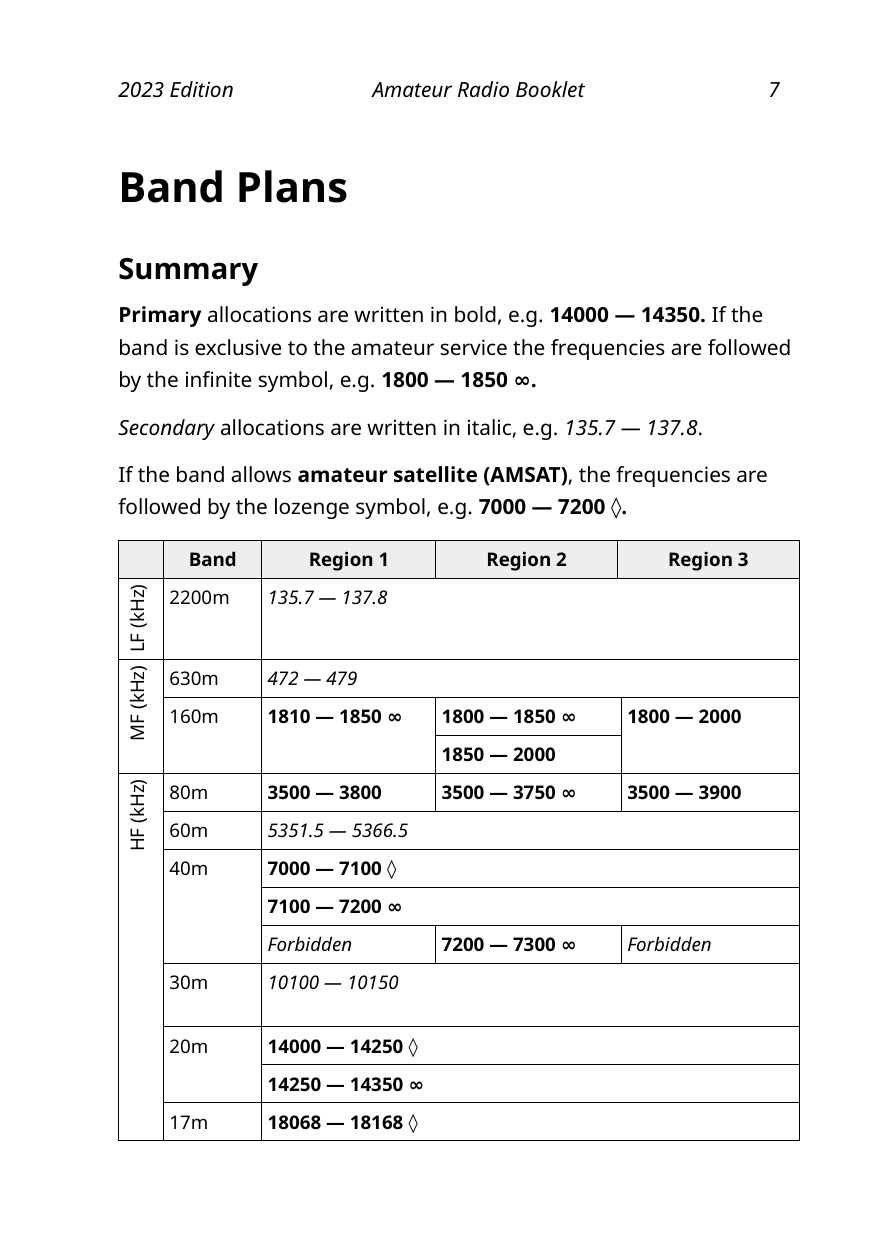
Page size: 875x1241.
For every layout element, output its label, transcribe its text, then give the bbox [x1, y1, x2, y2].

table_cell 20m [164, 1027, 261, 1102]
table_header Region 1 [262, 541, 435, 578]
table_cell 18068 — 18168 ◊ [262, 1103, 799, 1140]
table_cell 1810 — 1850 ∞ [262, 698, 435, 773]
table_cell 160m [164, 698, 261, 773]
table_cell 17m [164, 1103, 261, 1140]
table_cell 7000 — 7100 ◊ [262, 850, 799, 887]
text Primary allocations are written in bold, e.g. 14000 — 14350. If the band is exclusive to the amateur service the frequencies are followed by the infinite symbol, e.g. 1800 — 1850 ∞. [118, 300, 799, 394]
table_cell 7200 — 7300 ∞ [436, 926, 621, 963]
table_cell 10100 — 10150 [262, 964, 799, 1026]
table_header [119, 541, 163, 578]
subtitle Summary [118, 248, 799, 288]
table_cell 3500 — 3900 [622, 774, 799, 811]
table_header Region 2 [436, 541, 617, 578]
table_cell 7100 — 7200 ∞ [262, 888, 799, 925]
table_cell Forbidden [262, 926, 435, 963]
table_cell 1850 — 2000 [436, 736, 621, 773]
table_cell 60m [164, 812, 261, 849]
table_header Band [164, 541, 261, 578]
table_cell 30m [164, 964, 261, 1026]
table_header Region 3 [618, 541, 799, 578]
table_cell 1800 — 2000 [622, 698, 799, 773]
table_cell MF (kHz) [119, 660, 163, 773]
table_cell 135.7 — 137.8 [262, 579, 799, 658]
table_cell 5351.5 — 5366.5 [262, 812, 799, 849]
text If the band allows amateur satellite (AMSAT), the frequencies are followed by the lozenge symbol, e.g. 7000 — 7200 ◊. [118, 460, 799, 521]
table_cell Forbidden [622, 926, 799, 963]
table_cell 40m [164, 850, 261, 963]
table_cell 2200m [164, 579, 261, 658]
table_cell 14000 — 14250 ◊ [262, 1027, 799, 1064]
table_cell 472 — 479 [262, 660, 799, 697]
table_cell 630m [164, 660, 261, 697]
table_cell HF (kHz) [119, 774, 163, 1140]
table_cell 3500 — 3750 ∞ [436, 774, 621, 811]
subtitle Band Plans [118, 158, 799, 215]
text Secondary allocations are written in italic, e.g. 135.7 — 137.8. [118, 413, 799, 441]
table_cell 14250 — 14350 ∞ [262, 1065, 799, 1102]
table_cell 80m [164, 774, 261, 811]
table_cell 1800 — 1850 ∞ [436, 698, 621, 734]
table_cell 3500 — 3800 [262, 774, 435, 811]
table_cell LF (kHz) [119, 579, 163, 658]
